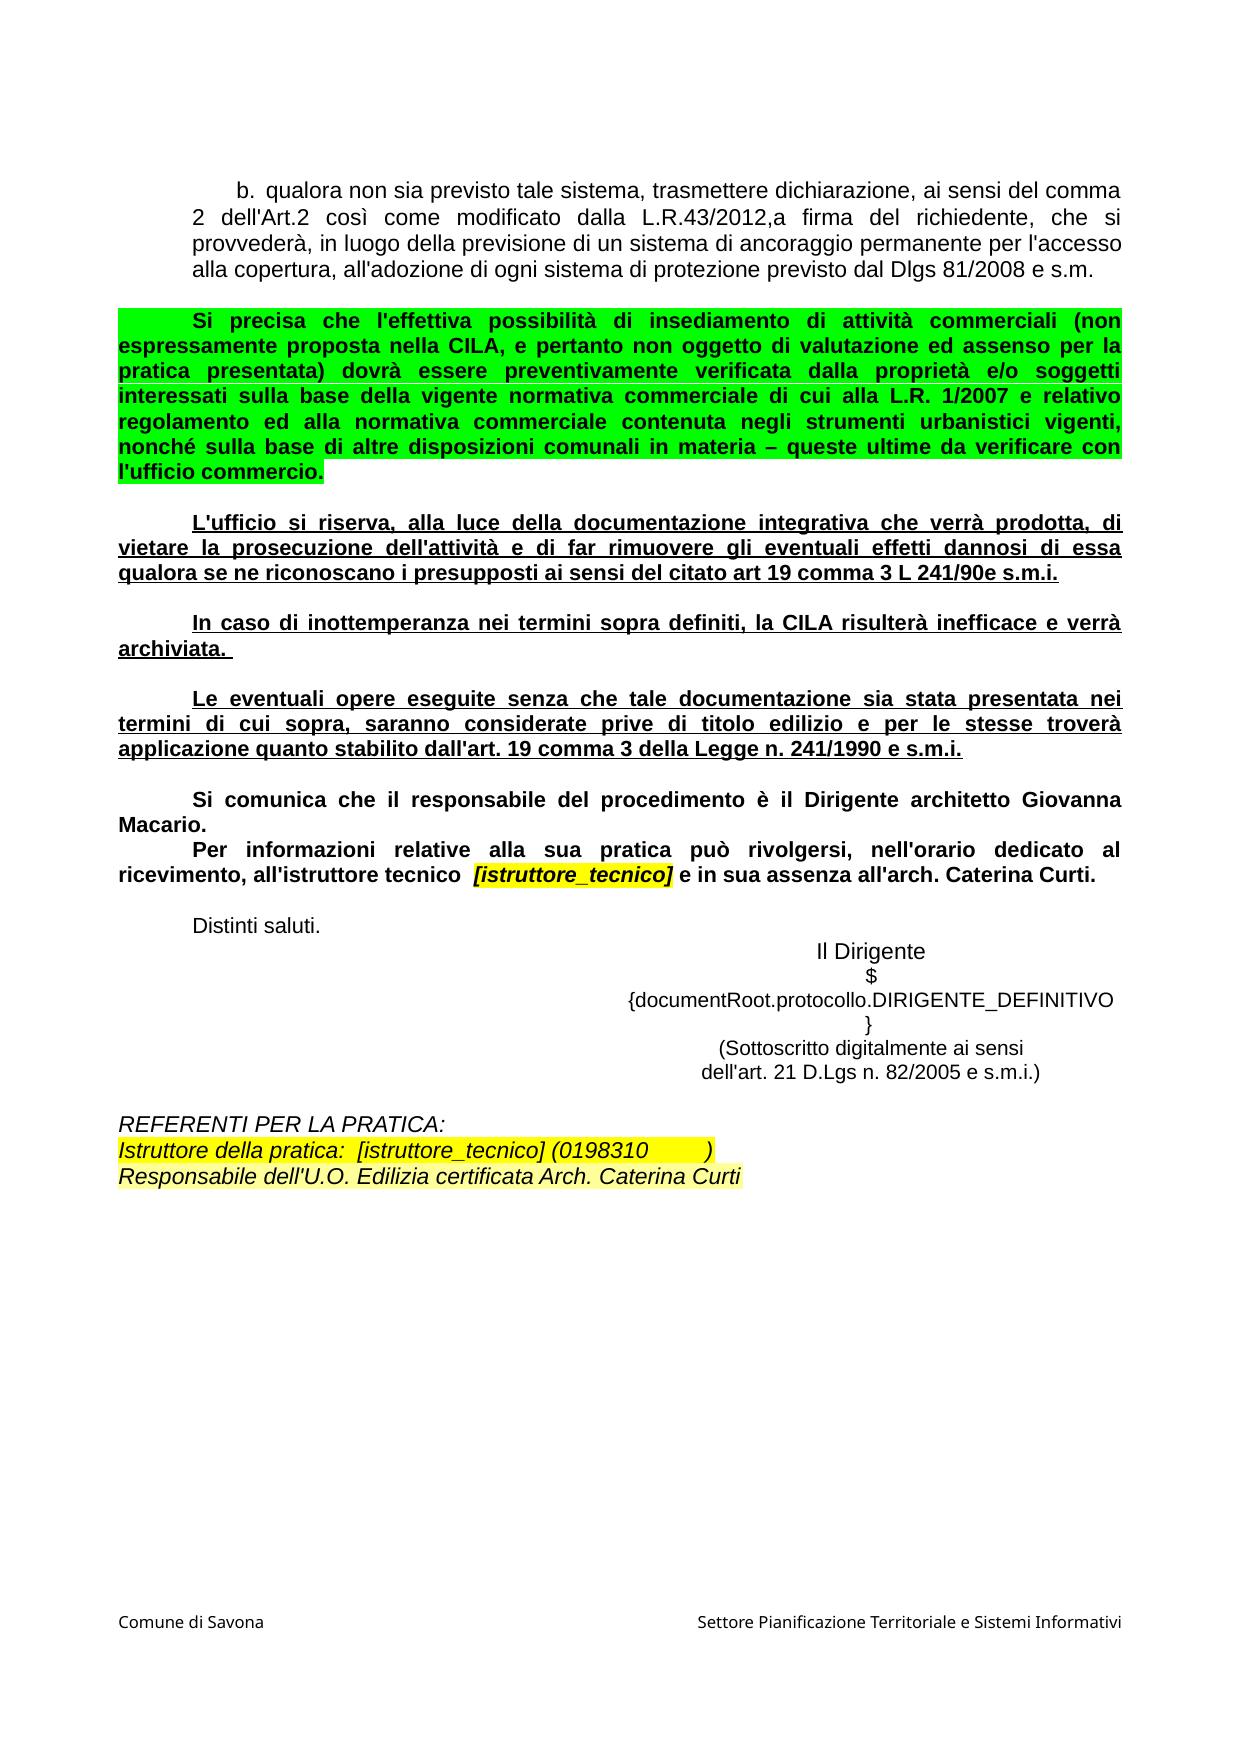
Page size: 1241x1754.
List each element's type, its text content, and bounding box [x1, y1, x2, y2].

table_header [118, 938, 620, 964]
text REFERENTI PER LA PRATICA: [118, 1111, 1122, 1137]
table_header Il Dirigente [620, 938, 1122, 964]
table_cell [118, 964, 620, 1111]
text Istruttore della pratica: [istruttore_tecnico] (0198310 ) [118, 1137, 1122, 1163]
text applicazione quanto stabilito dall'art. 19 comma 3 della Legge n. 241/1990 e s.m.i. [118, 734, 1122, 762]
text Per informazioni relative alla sua pratica può rivolgersi, nell'orario dedicato al ricevimento, all'istruttore tecnico [istruttore_tecnico] e in sua assenza all'arch. Caterina Curti. [118, 837, 1122, 888]
text Si precisa che l'effettiva possibilità di insediamento di attività commerciali (non espressamente proposta nella CILA, e pertanto non oggetto di valutazione ed assenso per la pratica presentata) dovrà essere preventivamente verificata dalla proprietà e/o soggetti interessati sulla base della vigente normativa commerciale di cui alla L.R. 1/2007 e relativo regolamento ed alla normativa commerciale contenuta negli strumenti urbanistici vigenti, nonché sulla base di altre disposizioni comunali in materia – queste ultime da verificare con l'ufficio commercio. [118, 308, 1122, 484]
text Responsabile dell'U.O. Edilizia certificata Arch. Caterina Curti [118, 1163, 1122, 1189]
text qualora se ne riconoscano i presupposti ai sensi del citato art 19 comma 3 L 241/90e s.m.i. [118, 558, 1122, 585]
list qualora non sia previsto tale sistema, trasmettere dichiarazione, ai sensi del comma 2 dell'Art.2 così come modificato dalla L.R.43/2012,a firma del richiedente, che si provvederà, in luogo della previsione di un sistema di ancoraggio permanente per l'accesso alla copertura, all'adozione di ogni sistema di protezione previsto dal Dlgs 81/2008 e s.m. [162, 177, 1122, 283]
text In caso di inottemperanza nei termini sopra definiti, la CILA risulterà inefficace e verrà archiviata. [118, 610, 1122, 661]
text Si comunica che il responsabile del procedimento è il Dirigente architetto Giovanna Macario. [118, 787, 1122, 837]
text Le eventuali opere eseguite senza che tale documentazione sia stata presentata nei termini di cui sopra, saranno considerate prive di titolo edilizio e per le stesse troverà [118, 686, 1122, 733]
text Distinti saluti. [118, 913, 1122, 938]
table_cell ${documentRoot.protocollo.DIRIGENTE_DEFINITIVO} (Sottoscritto digitalmente ai sensi dell'art. 21 D.Lgs n. 82/2005 e s.m.i.) [620, 964, 1122, 1111]
text L'ufficio si riserva, alla luce della documentazione integrativa che verrà prodotta, di vietare la prosecuzione dell'attività e di far rimuovere gli eventuali effetti dannosi di essa [118, 509, 1122, 556]
